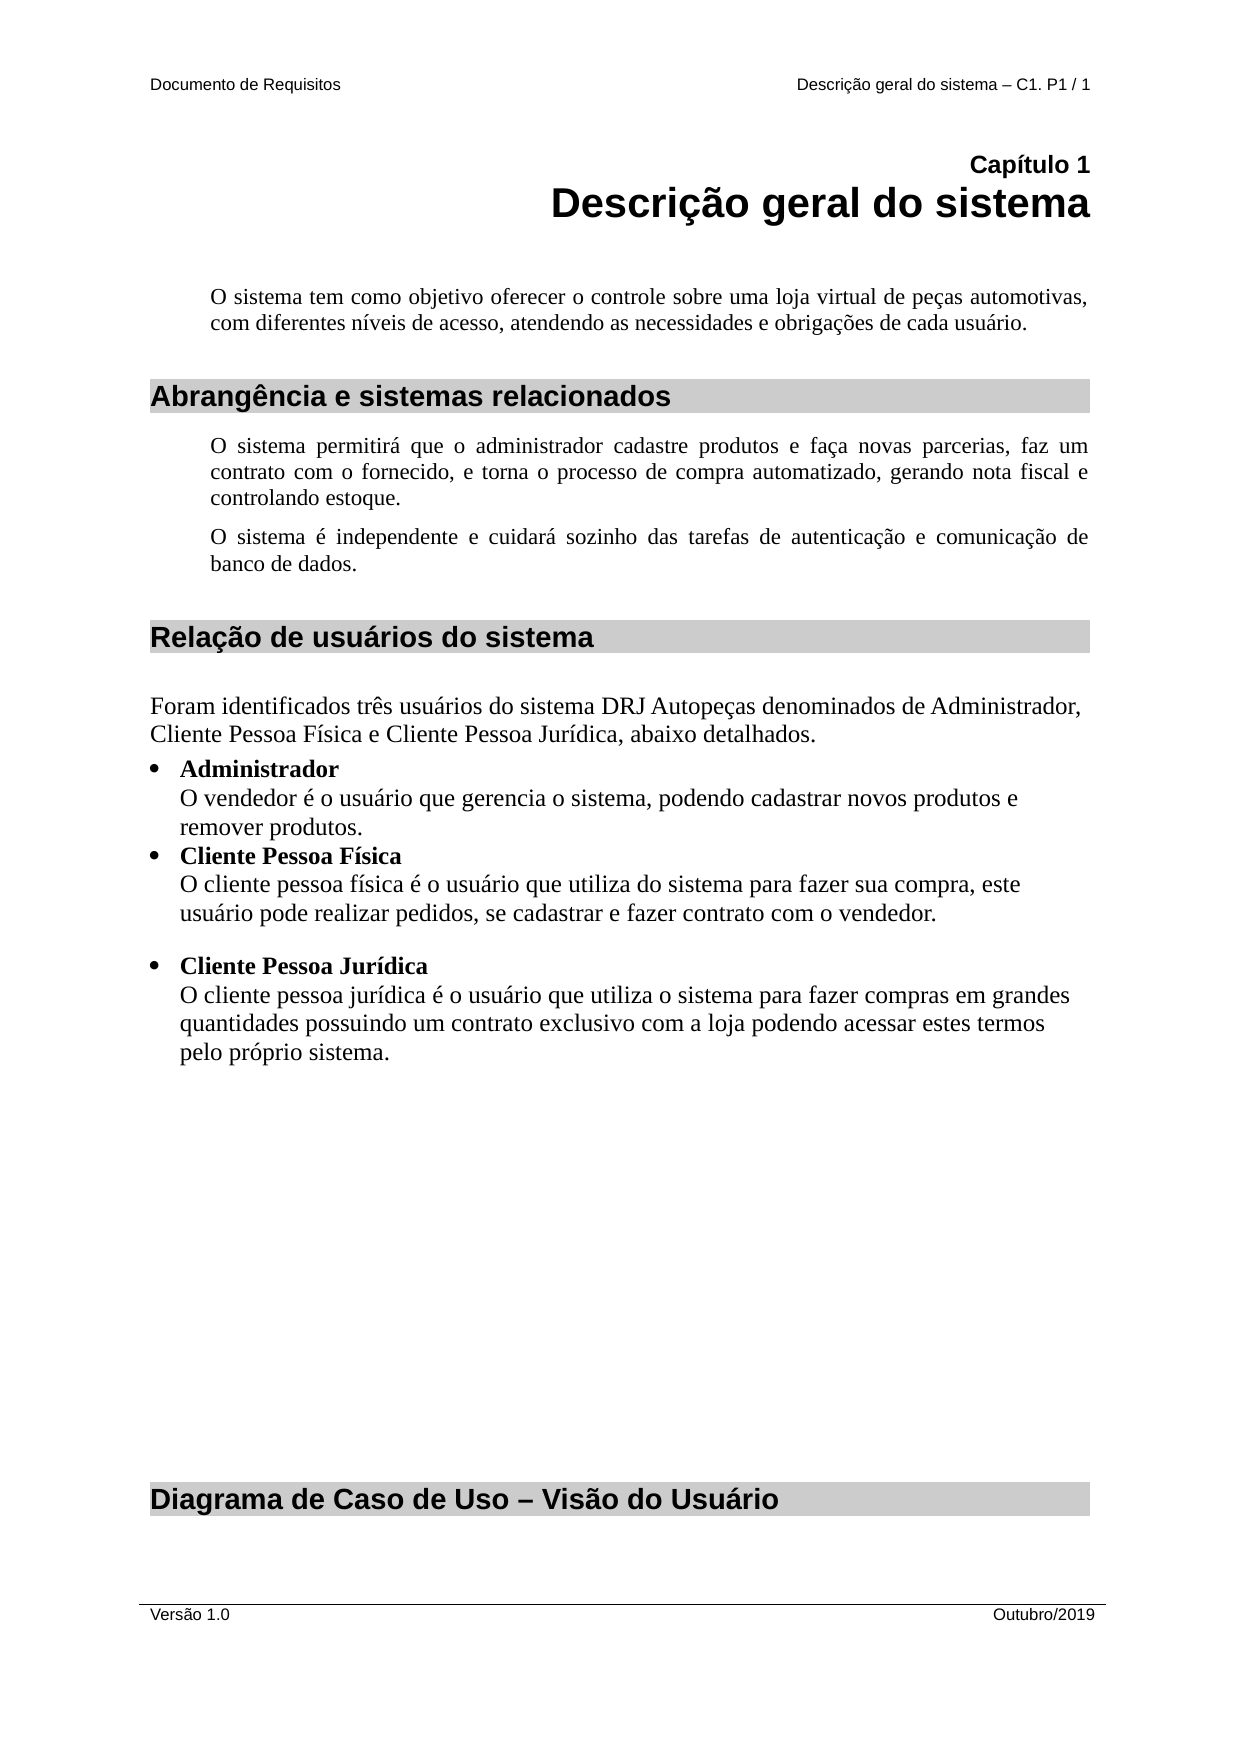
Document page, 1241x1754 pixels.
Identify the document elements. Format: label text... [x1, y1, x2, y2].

text O sistema permitirá que o administrador cadastre produtos e faça novas parcerias, faz um contrato com o fornecido, e torna o processo de compra automatizado, gerando nota fiscal e controlando estoque. [210, 432, 1090, 511]
text O cliente pessoa jurídica é o usuário que utiliza o sistema para fazer compras em grandes quantidades possuindo um contrato exclusivo com a loja podendo acessar estes termos pelo próprio sistema. [179, 980, 1090, 1066]
text O sistema é independente e cuidará sozinho das tarefas de autenticação e comunicação de banco de dados. [210, 523, 1090, 576]
subtitle Relação de usuários do sistema [150, 620, 1090, 653]
list Cliente Pessoa Jurídica [150, 951, 1090, 980]
text O cliente pessoa física é o usuário que utiliza do sistema para fazer sua compra, este usuário pode realizar pedidos, se cadastrar e fazer contrato com o vendedor. [179, 869, 1090, 927]
subtitle Descrição geral do sistema [150, 179, 1090, 227]
text O vendedor é o usuário que gerencia o sistema, podendo cadastrar novos produtos e remover produtos. [179, 783, 1090, 841]
subtitle Foram identificados três usuários do sistema DRJ Autopeças denominados de Administrador, Cliente Pessoa Física e Cliente Pessoa Jurídica, abaixo detalhados. [150, 691, 1090, 748]
subtitle Diagrama de Caso de Uso – Visão do Usuário [150, 1482, 1090, 1516]
subtitle Abrangência e sistemas relacionados [150, 379, 1090, 413]
list Administrador [150, 754, 1090, 783]
list Cliente Pessoa Física [150, 841, 1090, 869]
text Capítulo 1 [210, 150, 1090, 179]
text O sistema tem como objetivo oferecer o controle sobre uma loja virtual de peças automotivas, com diferentes níveis de acesso, atendendo as necessidades e obrigações de cada usuário. [210, 283, 1090, 336]
